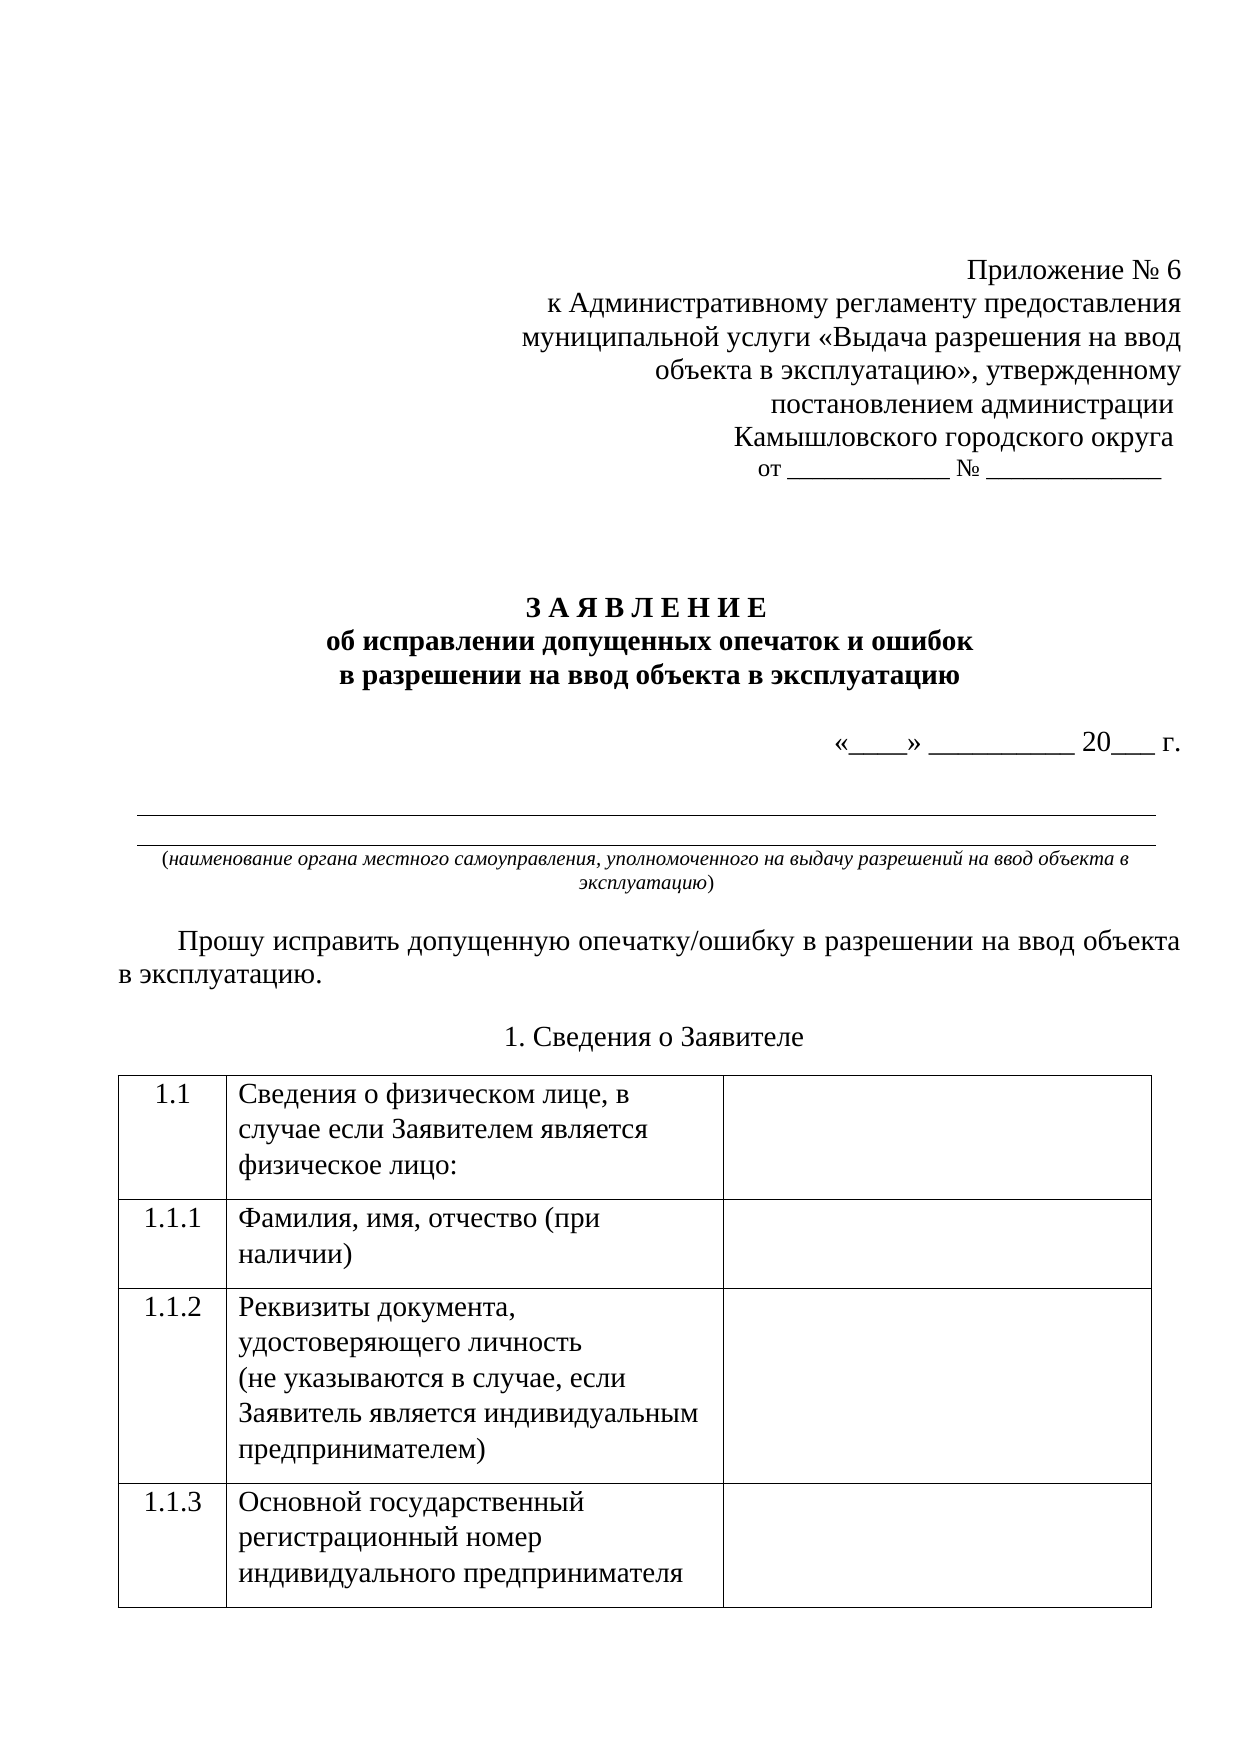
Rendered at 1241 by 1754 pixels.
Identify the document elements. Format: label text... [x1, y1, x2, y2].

table_cell [724, 1484, 1151, 1607]
table_cell Сведения о физическом лице, в случае если Заявителем является физическое лицо: [227, 1076, 723, 1199]
text Камышловского городского округа [118, 419, 1181, 453]
table_cell Реквизиты документа, удостоверяющего личность (не указываются в случае, если Заявитель является индивидуальным предпринимателем) [227, 1289, 723, 1483]
table_header [137, 786, 1156, 815]
table_cell [724, 1200, 1151, 1288]
text Приложение № 6 [118, 252, 1181, 285]
text к Административному регламенту предоставления [118, 285, 1181, 319]
table_cell 1.1.1 [119, 1200, 226, 1288]
table_cell [724, 1289, 1151, 1483]
table_header 1. Сведения о Заявителе [118, 1019, 1152, 1075]
text муниципальной услуги «Выдача разрешения на ввод [118, 319, 1181, 352]
table_cell [724, 1076, 1151, 1199]
table_cell Основной государственный регистрационный номер индивидуального предпринимателя [227, 1484, 723, 1607]
text об исправлении допущенных опечаток и ошибок в разрешении на ввод объекта в эксплуатацию [118, 623, 1181, 691]
table_cell [137, 816, 1156, 845]
text «____» __________ 20___ г. [118, 724, 1181, 758]
text от _____________ № ______________ [620, 453, 1181, 482]
table_cell 1.1.2 [119, 1289, 226, 1483]
table_cell 1.1.3 [119, 1484, 226, 1607]
text Прошу исправить допущенную опечатку/ошибку в разрешении на ввод объекта в эксплуатацию. [118, 923, 1181, 990]
table_cell 1.1 [119, 1076, 226, 1199]
text постановлением администрации [118, 386, 1181, 419]
text объекта в эксплуатацию», утвержденному [118, 352, 1181, 386]
text З А Я В Л Е Н И Е [118, 590, 1181, 623]
table_cell Фамилия, имя, отчество (при наличии) [227, 1200, 723, 1288]
table_cell (наименование органа местного самоуправления, уполномоченного на выдачу разрешений на ввод объекта в эксплуатацию) [137, 846, 1156, 923]
